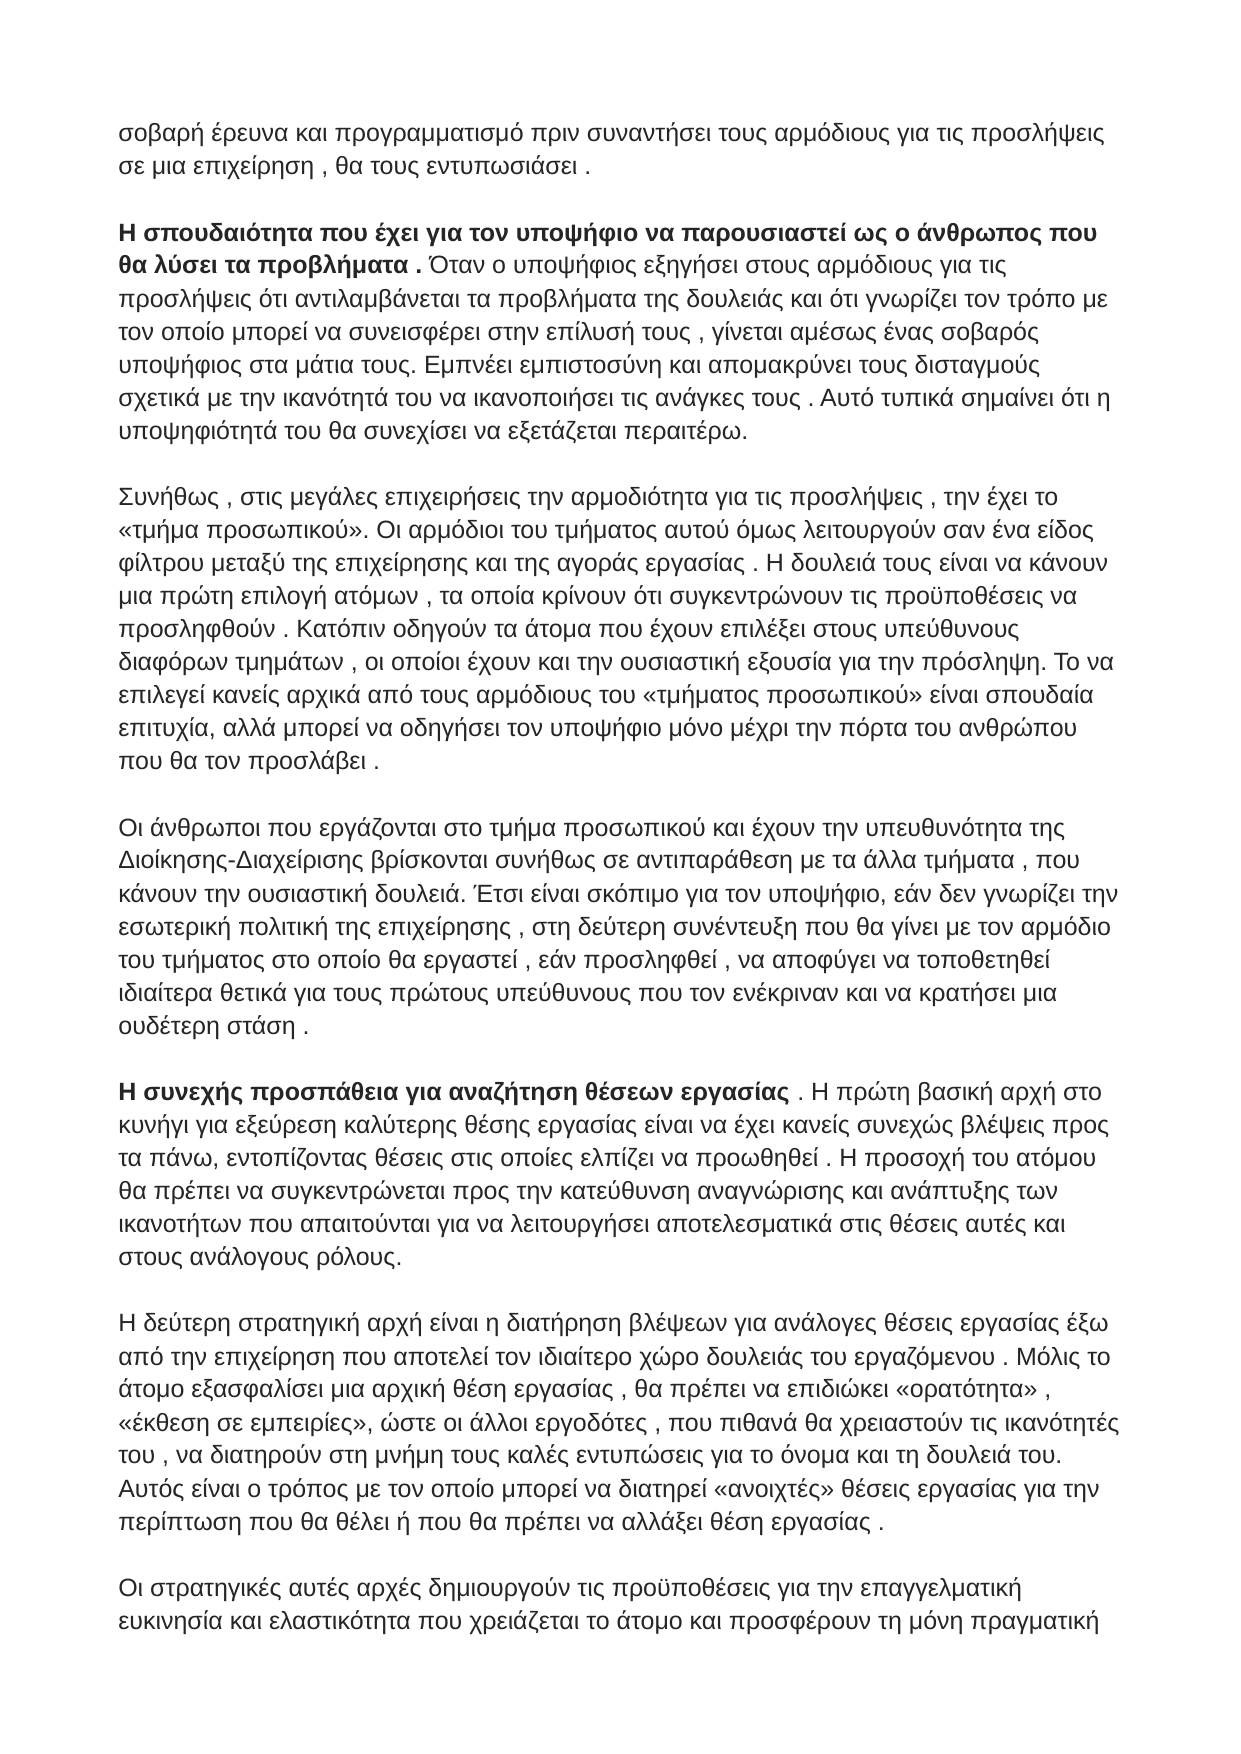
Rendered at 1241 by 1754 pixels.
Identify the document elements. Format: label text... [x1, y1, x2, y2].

text Συνήθως , στις μεγάλες επιχειρήσεις την αρμοδιότητα για τις προσλήψεις , την έχει το «τμήμα προσωπικού». Οι αρμόδιοι του τμήματος αυτού όμως λειτουργούν σαν ένα είδος φίλτρου μεταξύ της επιχείρησης και της αγοράς εργασίας . Η δουλειά τους είναι να κάνουν μια πρώτη επιλογή ατόμων , τα οποία κρίνουν ότι συγκεντρώνουν τις προϋποθέσεις να προσληφθούν . Κατόπιν οδηγούν τα άτομα που έχουν επιλέξει στους υπεύθυνους διαφόρων τμημάτων , οι οποίοι έχουν και την ουσιαστική εξουσία για την πρόσληψη. Το να επιλεγεί κανείς αρχικά από τους αρμόδιους του «τμήματος προσωπικού» είναι σπουδαία επιτυχία, αλλά μπορεί να οδηγήσει τον υποψήφιο μόνο μέχρι την πόρτα του ανθρώπου που θα τον προσλάβει . [118, 482, 1122, 775]
text Η συνεχής προσπάθεια για αναζήτηση θέσεων εργασίας . Η πρώτη βασική αρχή στο κυνήγι για εξεύρεση καλύτερης θέσης εργασίας είναι να έχει κανείς συνεχώς βλέψεις προς τα πάνω, εντοπίζοντας θέσεις στις οποίες ελπίζει να προωθηθεί . Η προσοχή του ατόμου θα πρέπει να συγκεντρώνεται προς την κατεύθυνση αναγνώρισης και ανάπτυξης των ικανοτήτων που απαιτούνται για να λειτουργήσει αποτελεσματικά στις θέσεις αυτές και στους ανάλογους ρόλους. [118, 1077, 1122, 1271]
text σοβαρή έρευνα και προγραμματισμό πριν συναντήσει τους αρμόδιους για τις προσλήψεις σε μια επιχείρηση , θα τους εντυπωσιάσει . [118, 118, 1122, 180]
text Οι στρατηγικές αυτές αρχές δημιουργούν τις προϋποθέσεις για την επαγγελματική ευκινησία και ελαστικότητα που χρειάζεται το άτομο και προσφέρουν τη μόνη πραγματική [118, 1573, 1122, 1635]
text Η σπουδαιότητα που έχει για τον υποψήφιο να παρουσιαστεί ως ο άνθρωπος που θα λύσει τα προβλήματα . Όταν ο υποψήφιος εξηγήσει στους αρμόδιους για τις προσλήψεις ότι αντιλαμβάνεται τα προβλήματα της δουλειάς και ότι γνωρίζει τον τρόπο με τον οποίο μπορεί να συνεισφέρει στην επίλυσή τους , γίνεται αμέσως ένας σοβαρός υποψήφιος στα μάτια τους. Εμπνέει εμπιστοσύνη και απομακρύνει τους δισταγμούς σχετικά με την ικανότητά του να ικανοποιήσει τις ανάγκες τους . Αυτό τυπικά σημαίνει ότι η υποψηφιότητά του θα συνεχίσει να εξετάζεται περαιτέρω. [118, 217, 1122, 444]
text Οι άνθρωποι που εργάζονται στο τμήμα προσωπικού και έχουν την υπευθυνότητα της Διοίκησης-Διαχείρισης βρίσκονται συνήθως σε αντιπαράθεση με τα άλλα τμήματα , που κάνουν την ουσιαστική δουλειά. Έτσι είναι σκόπιμο για τον υποψήφιο, εάν δεν γνωρίζει την εσωτερική πολιτική της επιχείρησης , στη δεύτερη συνέντευξη που θα γίνει με τον αρμόδιο του τμήματος στο οποίο θα εργαστεί , εάν προσληφθεί , να αποφύγει να τοποθετηθεί ιδιαίτερα θετικά για τους πρώτους υπεύθυνους που τον ενέκριναν και να κρατήσει μια ουδέτερη στάση . [118, 812, 1122, 1039]
text Η δεύτερη στρατηγική αρχή είναι η διατήρηση βλέψεων για ανάλογες θέσεις εργασίας έξω από την επιχείρηση που αποτελεί τον ιδιαίτερο χώρο δουλειάς του εργαζόμενου . Μόλις το άτομο εξασφαλίσει μια αρχική θέση εργασίας , θα πρέπει να επιδιώκει «ορατότητα» , «έκθεση σε εμπειρίες», ώστε οι άλλοι εργοδότες , που πιθανά θα χρειαστούν τις ικανότητές του , να διατηρούν στη μνήμη τους καλές εντυπώσεις για το όνομα και τη δουλειά του. Αυτός είναι ο τρόπος με τον οποίο μπορεί να διατηρεί «ανοιχτές» θέσεις εργασίας για την περίπτωση που θα θέλει ή που θα πρέπει να αλλάξει θέση εργασίας . [118, 1308, 1122, 1535]
